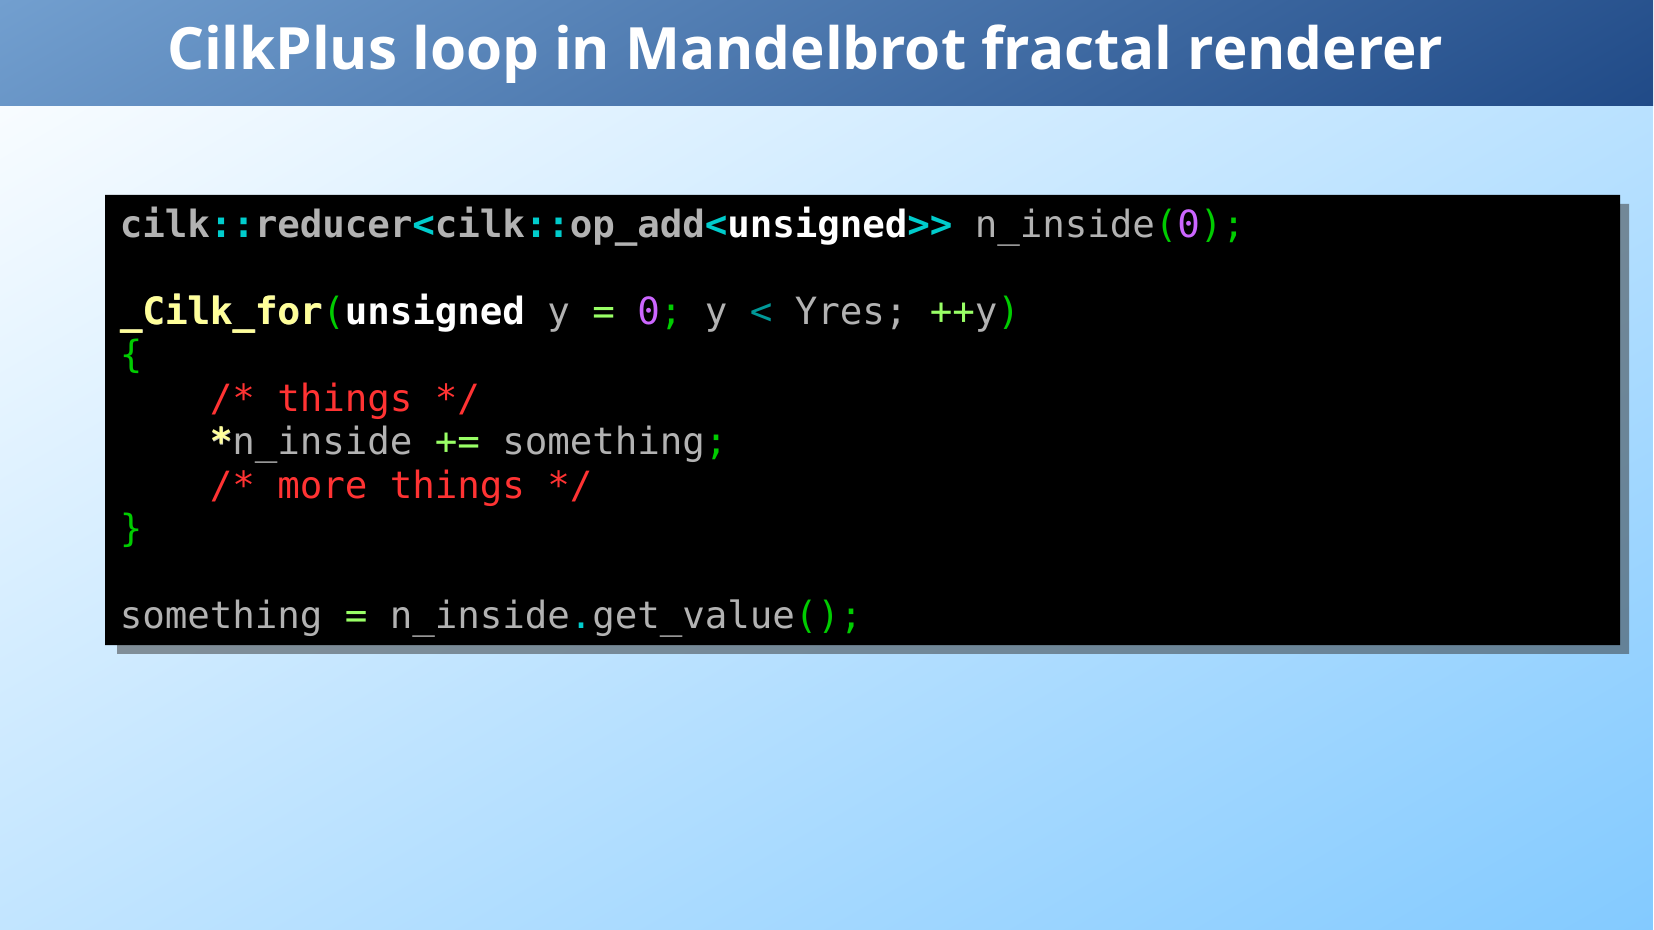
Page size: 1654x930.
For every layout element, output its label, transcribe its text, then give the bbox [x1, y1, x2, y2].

text_box [117, 203, 1630, 654]
text_box CilkPlus loop in Mandelbrot fractal renderer [0, 0, 1653, 106]
text_box cilk::reducer<cilk::op_add<unsigned>> n_inside(0); _Cilk_for(unsigned y = 0; y < Yres; ++y) { /* things */ *n_inside += something; /* more things */ } something = n_inside.get_value(); [105, 194, 1621, 646]
